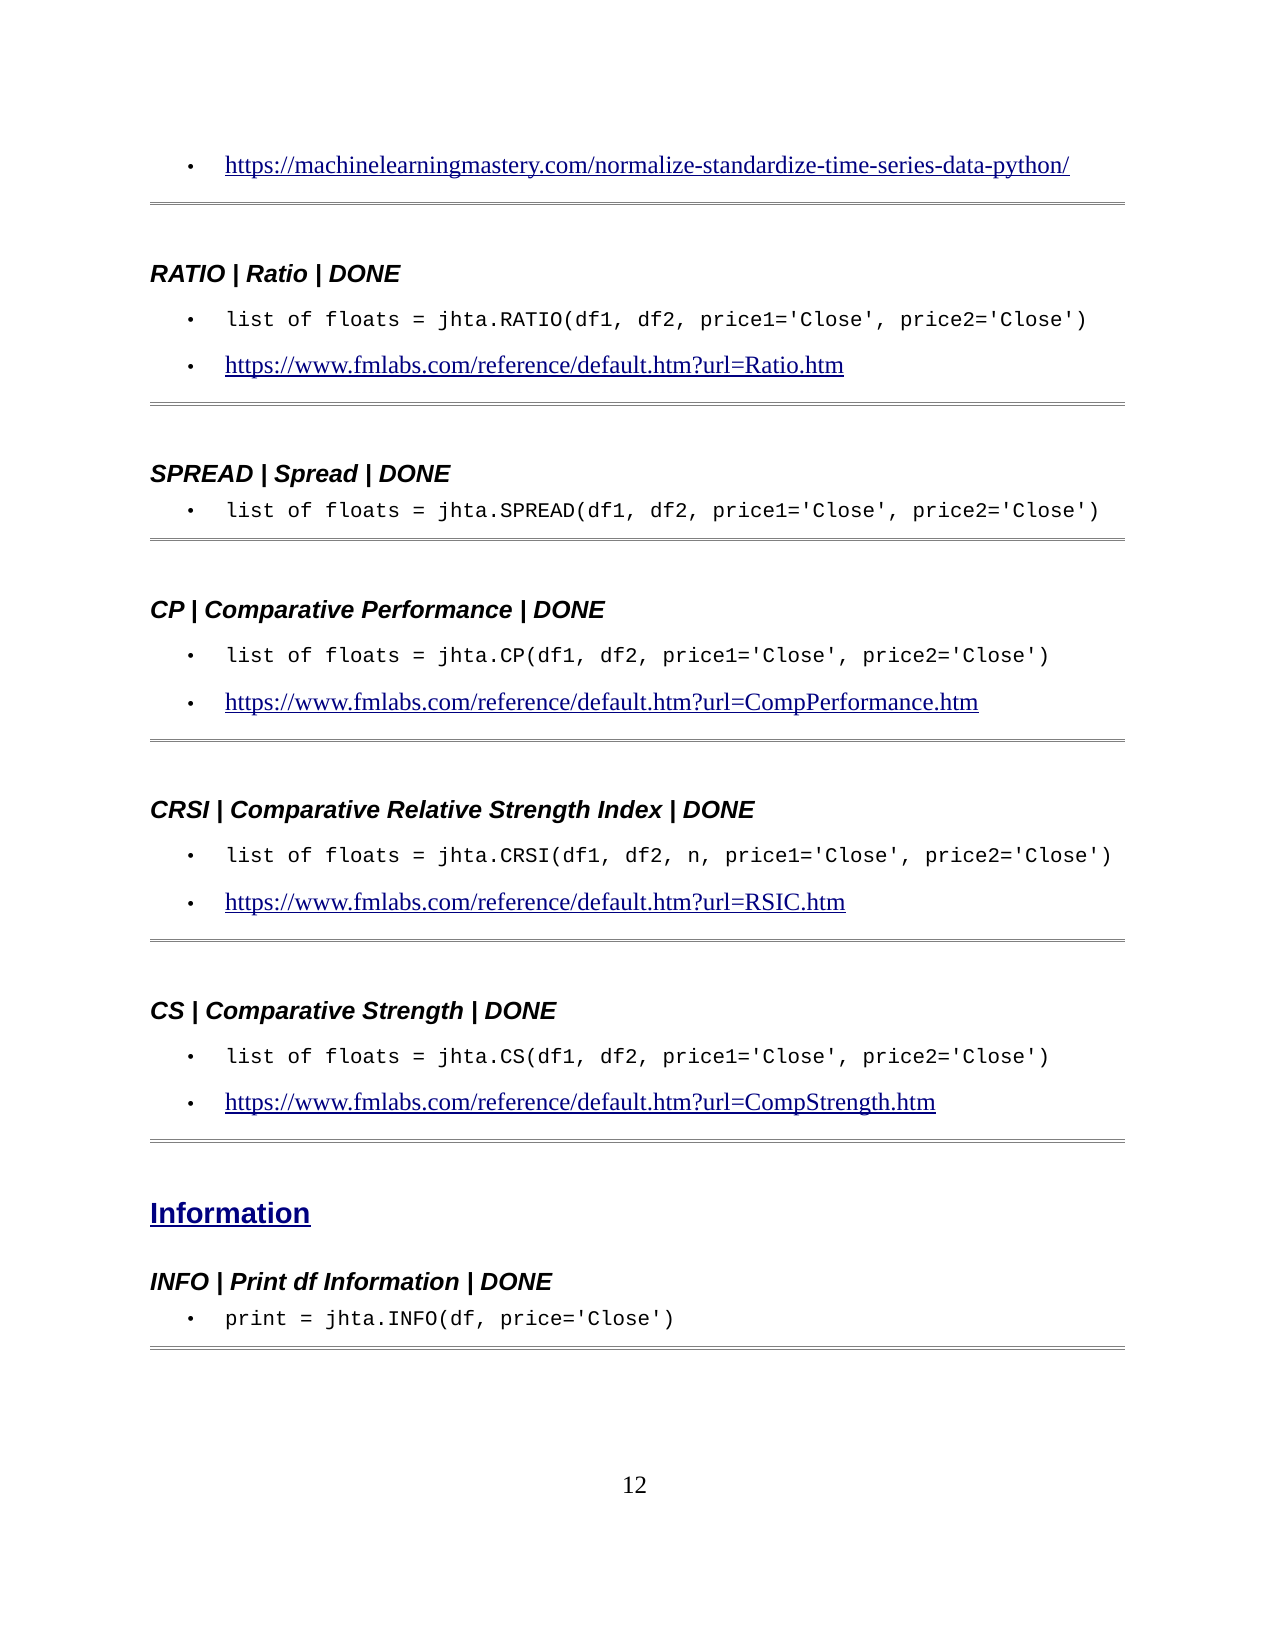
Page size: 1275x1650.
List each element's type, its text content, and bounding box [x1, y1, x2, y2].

list https://www.fmlabs.com/reference/default.htm?url=Ratio.htm [187, 350, 1125, 379]
list list of floats = jhta.CS(df1, df2, price1='Close', price2='Close') [187, 1046, 1125, 1069]
subtitle CS | Comparative Strength | DONE [150, 996, 1125, 1024]
subtitle SPREAD | Spread | DONE [150, 459, 1125, 488]
subtitle Information [150, 1196, 1125, 1230]
list list of floats = jhta.SPREAD(df1, df2, price1='Close', price2='Close') [187, 500, 1125, 524]
list print = jhta.INFO(df, price='Close') [187, 1308, 1125, 1332]
subtitle INFO | Print df Information | DONE [150, 1267, 1125, 1296]
list list of floats = jhta.RATIO(df1, df2, price1='Close', price2='Close') [187, 309, 1125, 332]
subtitle CRSI | Comparative Relative Strength Index | DONE [150, 796, 1125, 824]
list https://machinelearningmastery.com/normalize-standardize-time-series-data-python/ [187, 150, 1125, 179]
list https://www.fmlabs.com/reference/default.htm?url=CompPerformance.htm [187, 687, 1125, 715]
list list of floats = jhta.CP(df1, df2, price1='Close', price2='Close') [187, 645, 1125, 669]
subtitle CP | Comparative Performance | DONE [150, 595, 1125, 624]
list https://www.fmlabs.com/reference/default.htm?url=CompStrength.htm [187, 1087, 1125, 1116]
subtitle RATIO | Ratio | DONE [150, 259, 1125, 287]
list https://www.fmlabs.com/reference/default.htm?url=RSIC.htm [187, 887, 1125, 916]
list list of floats = jhta.CRSI(df1, df2, n, price1='Close', price2='Close') [187, 846, 1125, 869]
